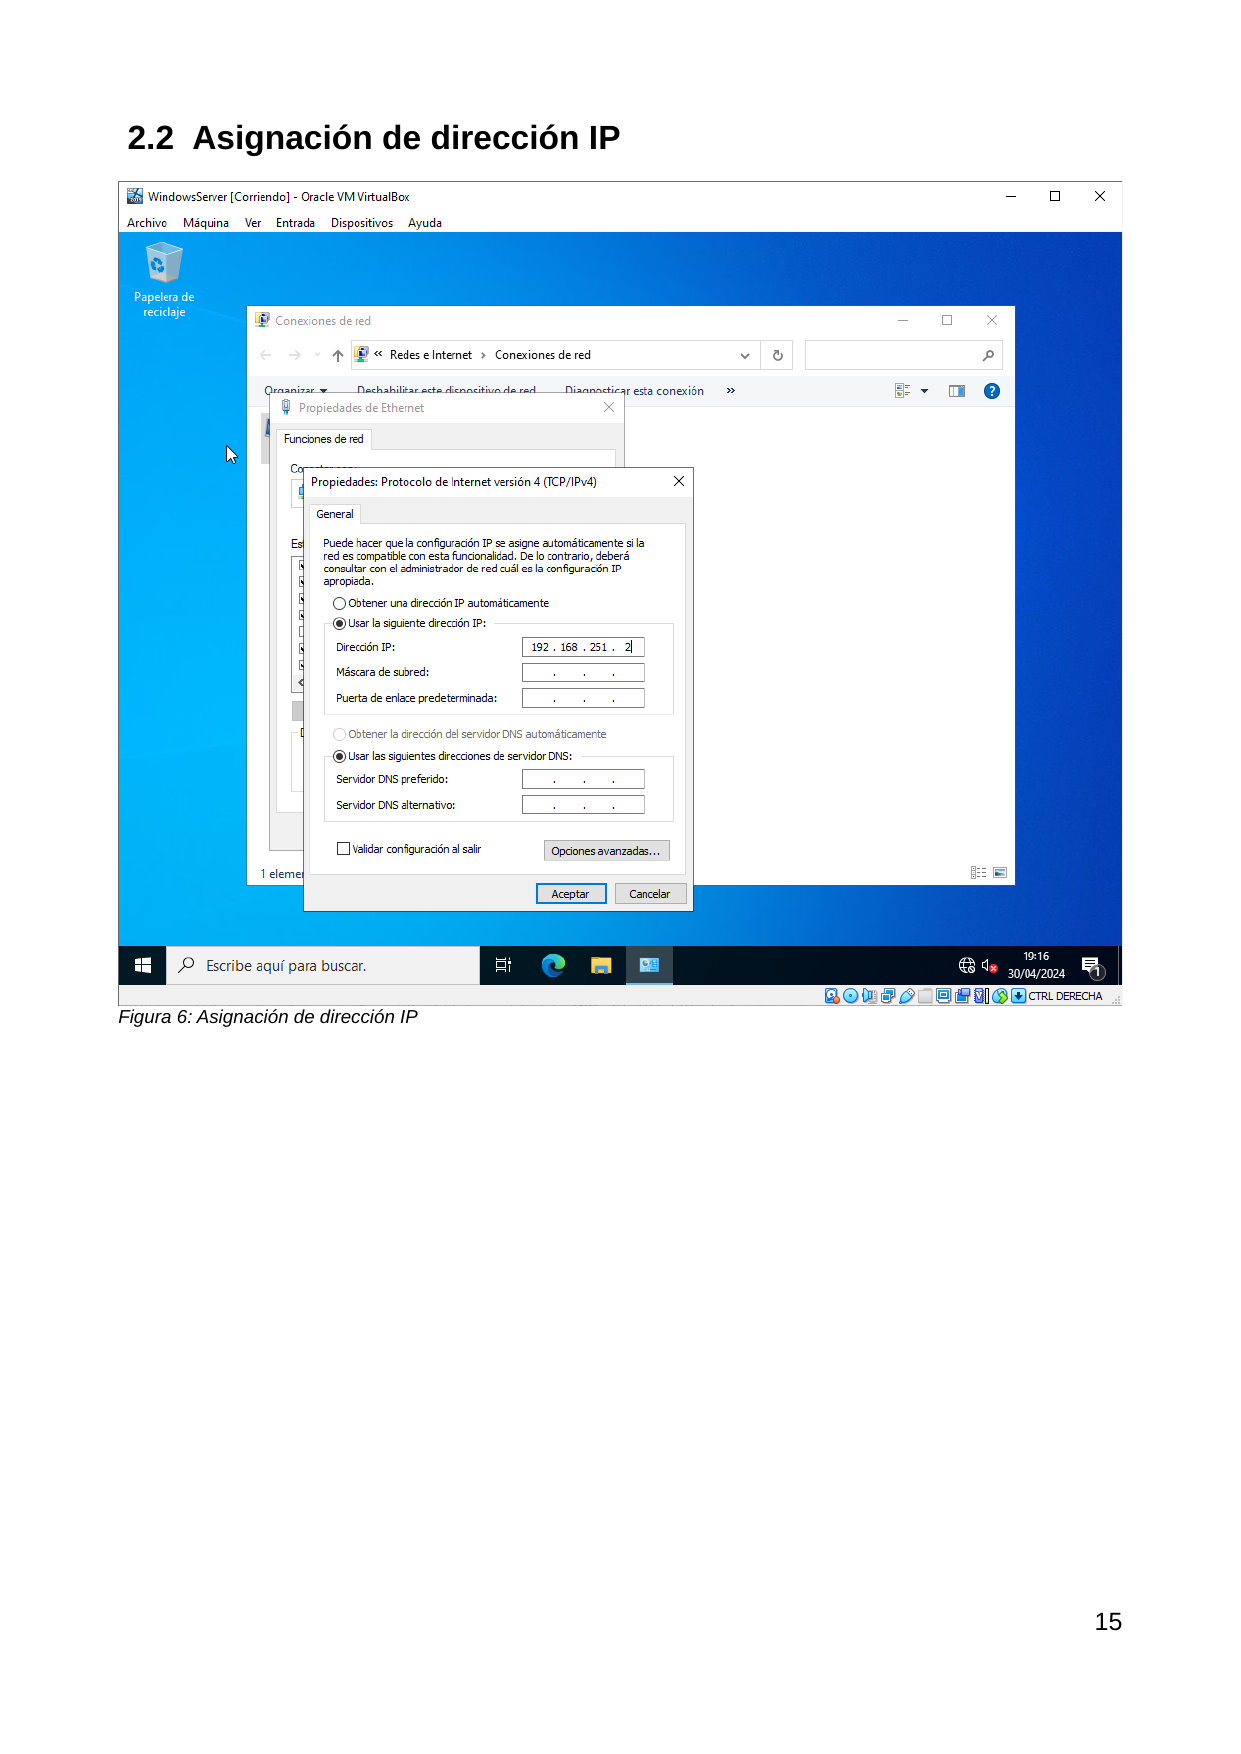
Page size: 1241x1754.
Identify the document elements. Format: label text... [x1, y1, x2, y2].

picture [118, 290, 136, 300]
subtitle Asignación de dirección IP [118, 118, 1122, 157]
picture [118, 181, 1123, 1006]
picture [227, 448, 236, 462]
text Figura 6: Asignación de dirección IP [118, 1006, 1122, 1027]
